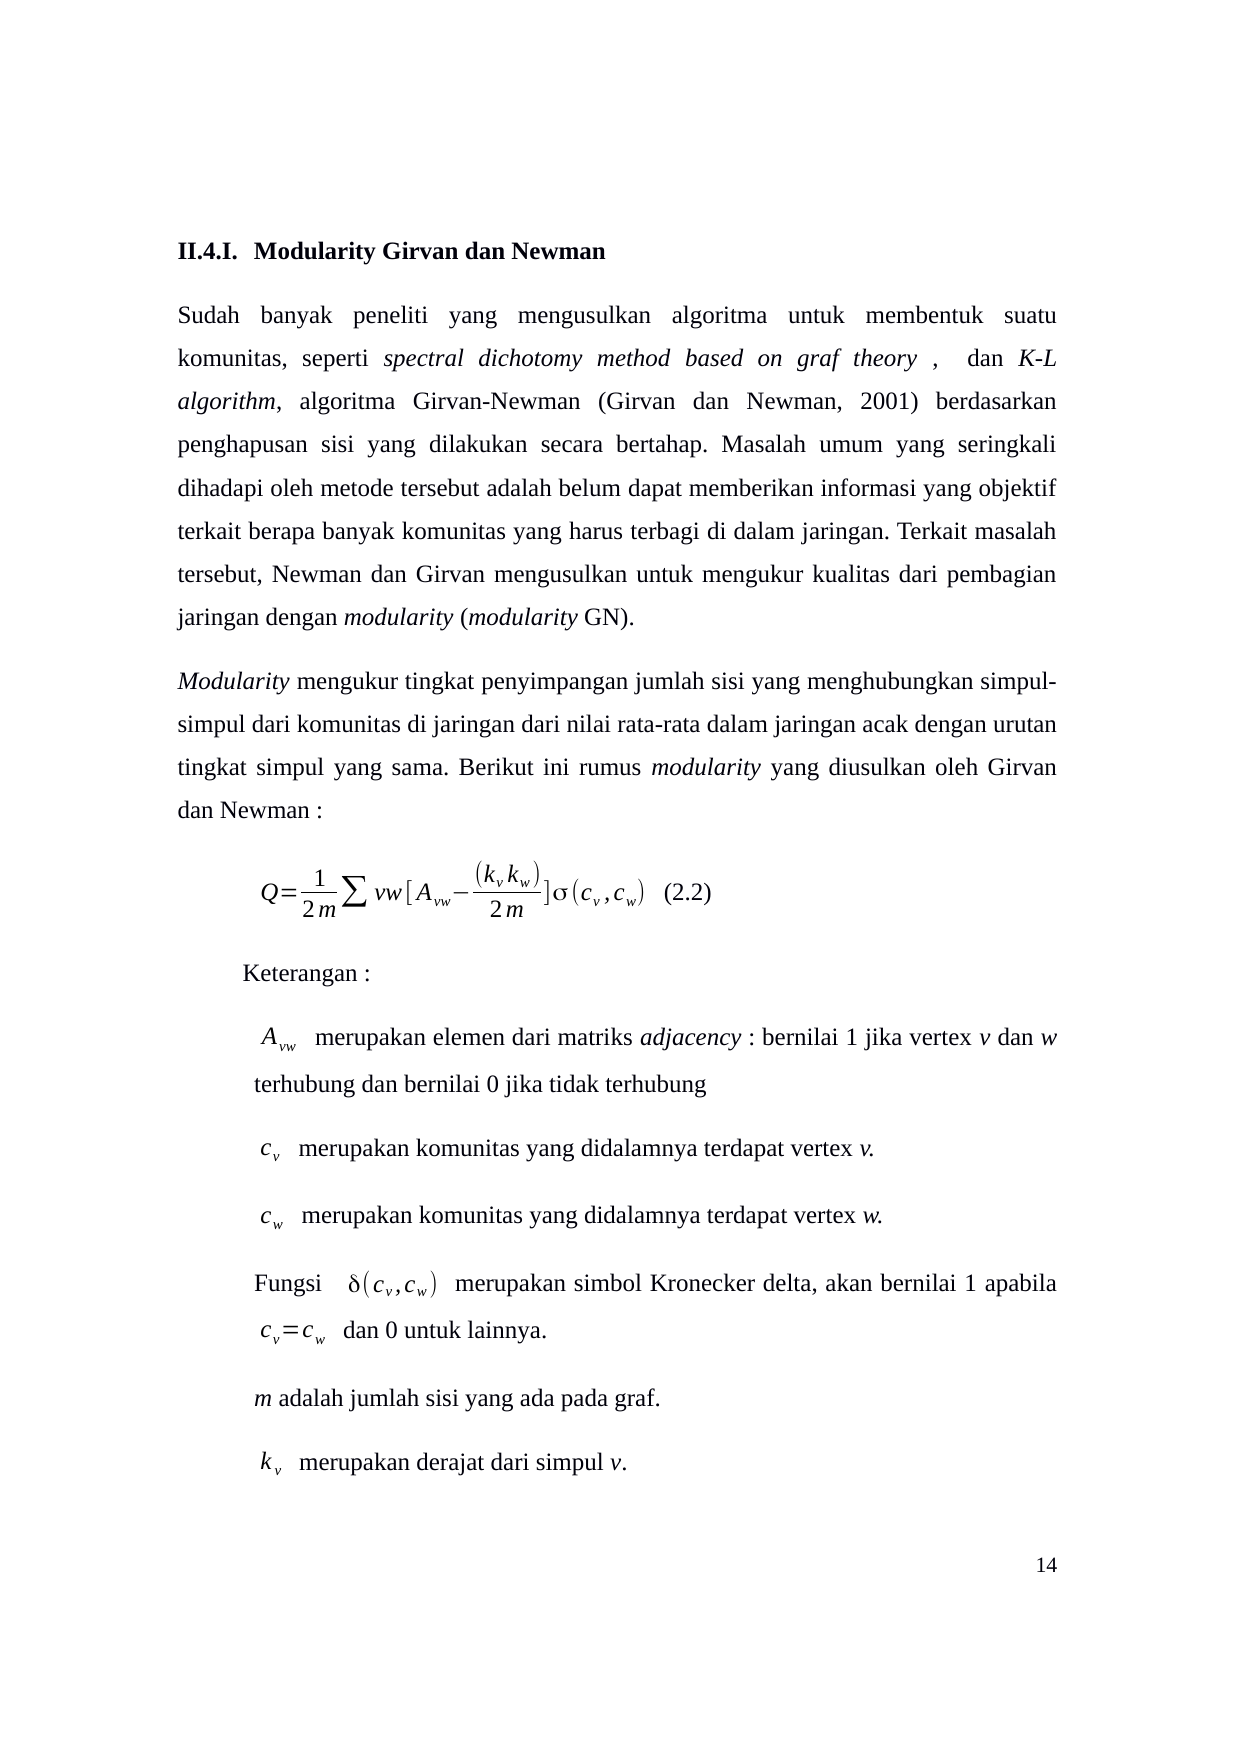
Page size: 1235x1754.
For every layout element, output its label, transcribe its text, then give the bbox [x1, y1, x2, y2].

subtitle Modularity Girvan dan Newman [177, 236, 1057, 265]
text merupakan komunitas yang didalamnya terdapat vertex w. [242, 1200, 1057, 1233]
text merupakan elemen dari matriks adjacency : bernilai 1 jika vertex v dan w terhubung dan bernilai 0 jika tidak terhubung [242, 1022, 1057, 1097]
text (2.2) [177, 859, 1057, 923]
text Keterangan : [177, 958, 1057, 987]
text Sudah banyak peneliti yang mengusulkan algoritma untuk membentuk suatu komunitas, seperti spectral dichotomy method based on graf theory , dan K-L algorithm, algoritma Girvan-Newman (Girvan dan Newman, 2001) berdasarkan penghapusan sisi yang dilakukan secara bertahap. Masalah umum yang seringkali dihadapi oleh metode tersebut adalah belum dapat memberikan informasi yang objektif terkait berapa banyak komunitas yang harus terbagi di dalam jaringan. Terkait masalah tersebut, Newman dan Girvan mengusulkan untuk mengukur kualitas dari pembagian jaringan dengan modularity (modularity GN). [177, 300, 1057, 631]
text merupakan derajat dari simpul v. [242, 1447, 1057, 1479]
text m adalah jumlah sisi yang ada pada graf. [242, 1383, 1057, 1411]
text merupakan komunitas yang didalamnya terdapat vertex v. [242, 1133, 1057, 1165]
text Fungsi merupakan simbol Kronecker delta, akan bernilai 1 apabila dan 0 untuk lainnya. [242, 1268, 1057, 1347]
text Modularity mengukur tingkat penyimpangan jumlah sisi yang menghubungkan simpul-simpul dari komunitas di jaringan dari nilai rata-rata dalam jaringan acak dengan urutan tingkat simpul yang sama. Berikut ini rumus modularity yang diusulkan oleh Girvan dan Newman : [177, 666, 1057, 824]
